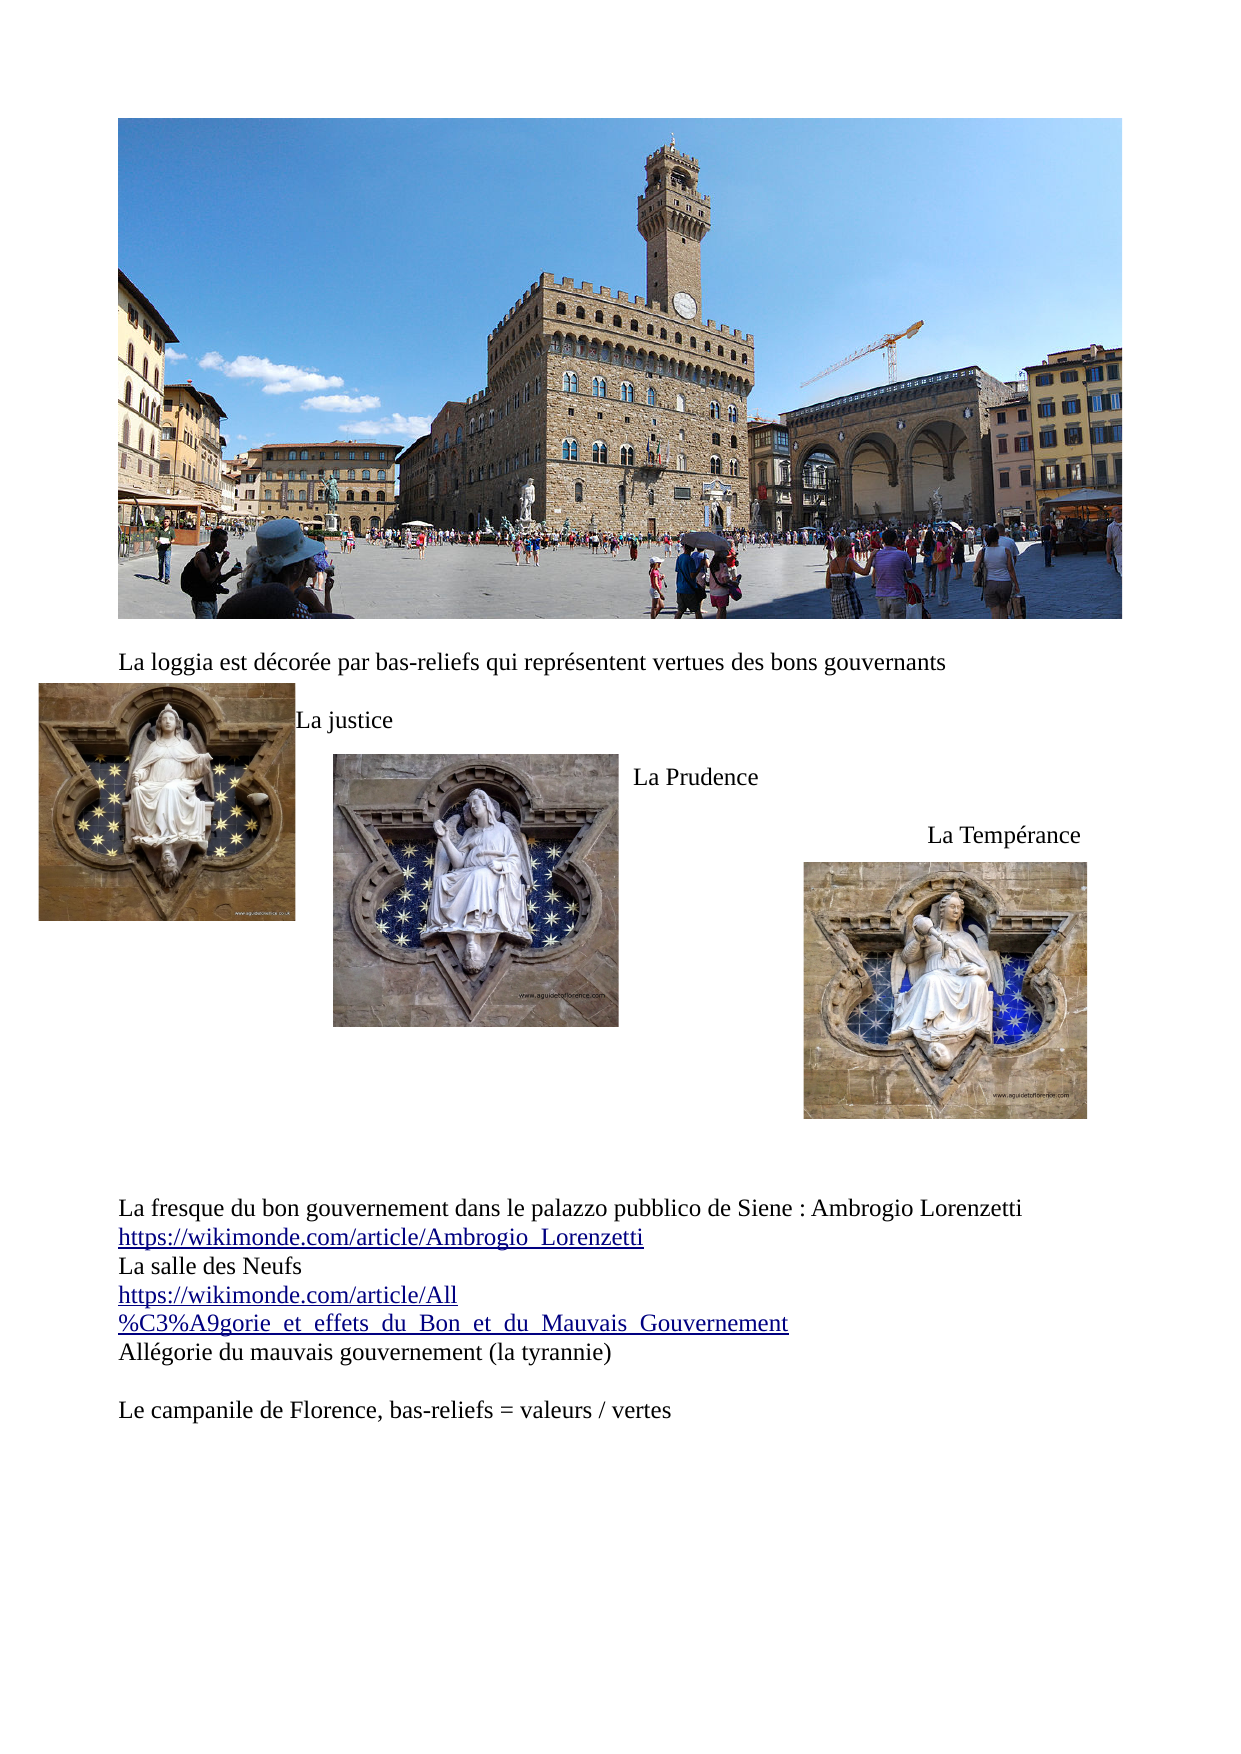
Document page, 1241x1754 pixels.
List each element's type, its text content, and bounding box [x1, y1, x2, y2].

text La loggia est décorée par bas-reliefs qui représentent vertues des bons gouvernants [118, 647, 1122, 676]
text La fresque du bon gouvernement dans le palazzo pubblico de Siene : Ambrogio Lorenzetti [118, 1193, 1122, 1222]
text La Tempérance [619, 820, 1122, 848]
text La salle des Neufs [118, 1251, 1122, 1280]
text https://wikimonde.com/article/Ambrogio_Lorenzetti [118, 1222, 1122, 1251]
picture [38, 683, 296, 921]
text https://wikimonde.com/article/All%C3%A9gorie_et_effets_du_Bon_et_du_Mauvais_Gouvernement [118, 1280, 1122, 1337]
text La justice [296, 705, 1122, 733]
picture [333, 754, 619, 1027]
text Le campanile de Florence, bas-reliefs = valeurs / vertes [118, 1395, 1122, 1423]
picture [118, 118, 1123, 619]
text Allégorie du mauvais gouvernement (la tyrannie) [118, 1337, 1122, 1366]
text [296, 762, 333, 791]
text [296, 820, 333, 848]
picture [803, 862, 1088, 1119]
text La Prudence [619, 762, 1122, 791]
